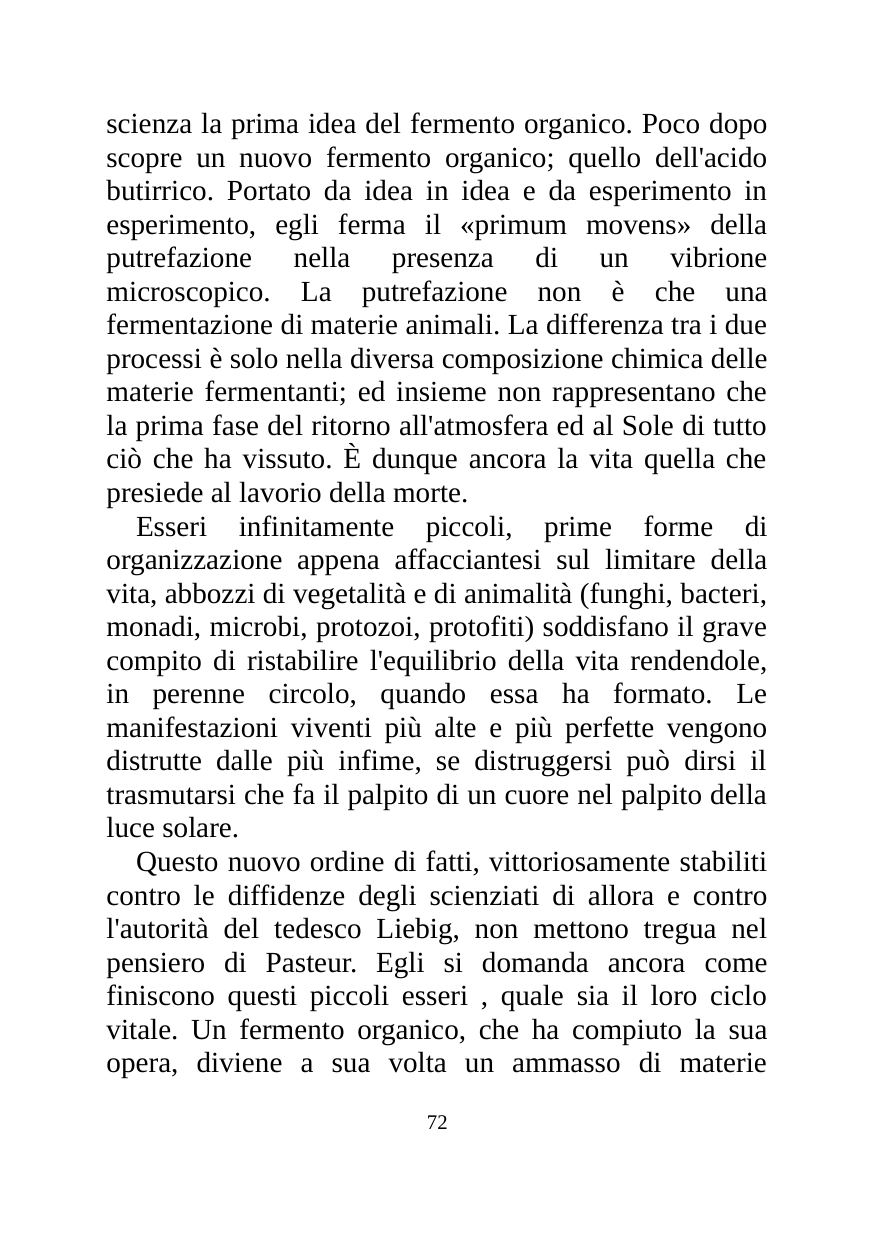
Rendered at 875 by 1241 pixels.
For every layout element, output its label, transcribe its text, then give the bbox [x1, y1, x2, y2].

text scienza la prima idea del fermento organico. Poco dopo scopre un nuovo fermento organico; quello dell'acido butirrico. Portato da idea in idea e da esperimento in esperimento, egli ferma il «primum movens» della putrefazione nella presenza di un vibrione microscopico. La putrefazione non è che una fermentazione di materie animali. La differenza tra i due processi è solo nella diversa composizione chimica delle materie fermentanti; ed insieme non rappresentano che la prima fase del ritorno all'atmosfera ed al Sole di tutto ciò che ha vissuto. È dunque ancora la vita quella che presiede al lavorio della morte. [106, 106, 768, 509]
text Esseri infinitamente piccoli, prime forme di organizzazione appena affacciantesi sul limitare della vita, abbozzi di vegetalità e di animalità (funghi, bacteri, monadi, microbi, protozoi, protofiti) soddisfano il grave compito di ristabilire l'equilibrio della vita rendendole, in perenne circolo, quando essa ha formato. Le manifestazioni viventi più alte e più perfette vengono distrutte dalle più infime, se distruggersi può dirsi il trasmutarsi che fa il palpito di un cuore nel palpito della luce solare. [106, 509, 768, 844]
text Questo nuovo ordine di fatti, vittoriosamente stabiliti contro le diffidenze degli scienziati di allora e contro l'autorità del tedesco Liebig, non mettono tregua nel pensiero di Pasteur. Egli si domanda ancora come finiscono questi piccoli esseri , quale sia il loro ciclo vitale. Un fermento organico, che ha compiuto la sua opera, diviene a sua volta un ammasso di materie [106, 844, 768, 1079]
